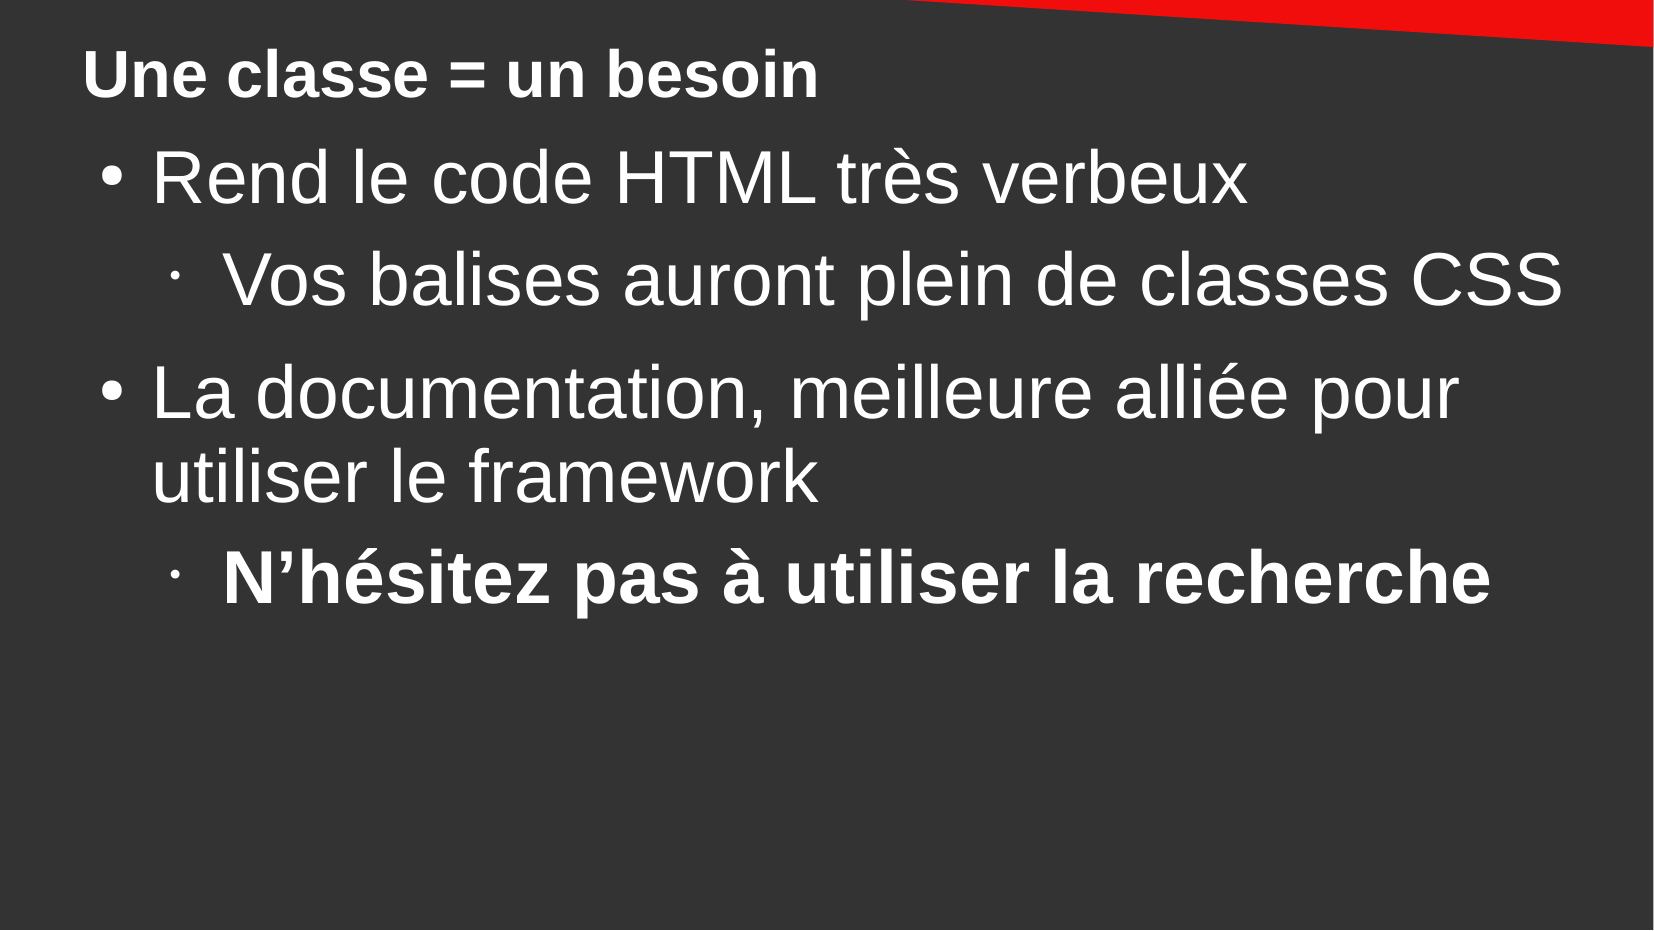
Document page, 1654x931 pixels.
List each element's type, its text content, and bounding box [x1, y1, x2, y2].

text_box [904, 0, 1654, 48]
list Rend le code HTML très verbeux Vos balises auront plein de classes CSS La documentation, meilleure alliée pour utiliser le framework N’hésitez pas à utiliser la recherche [80, 135, 1620, 733]
title Une classe = un besoin [82, 37, 1571, 114]
